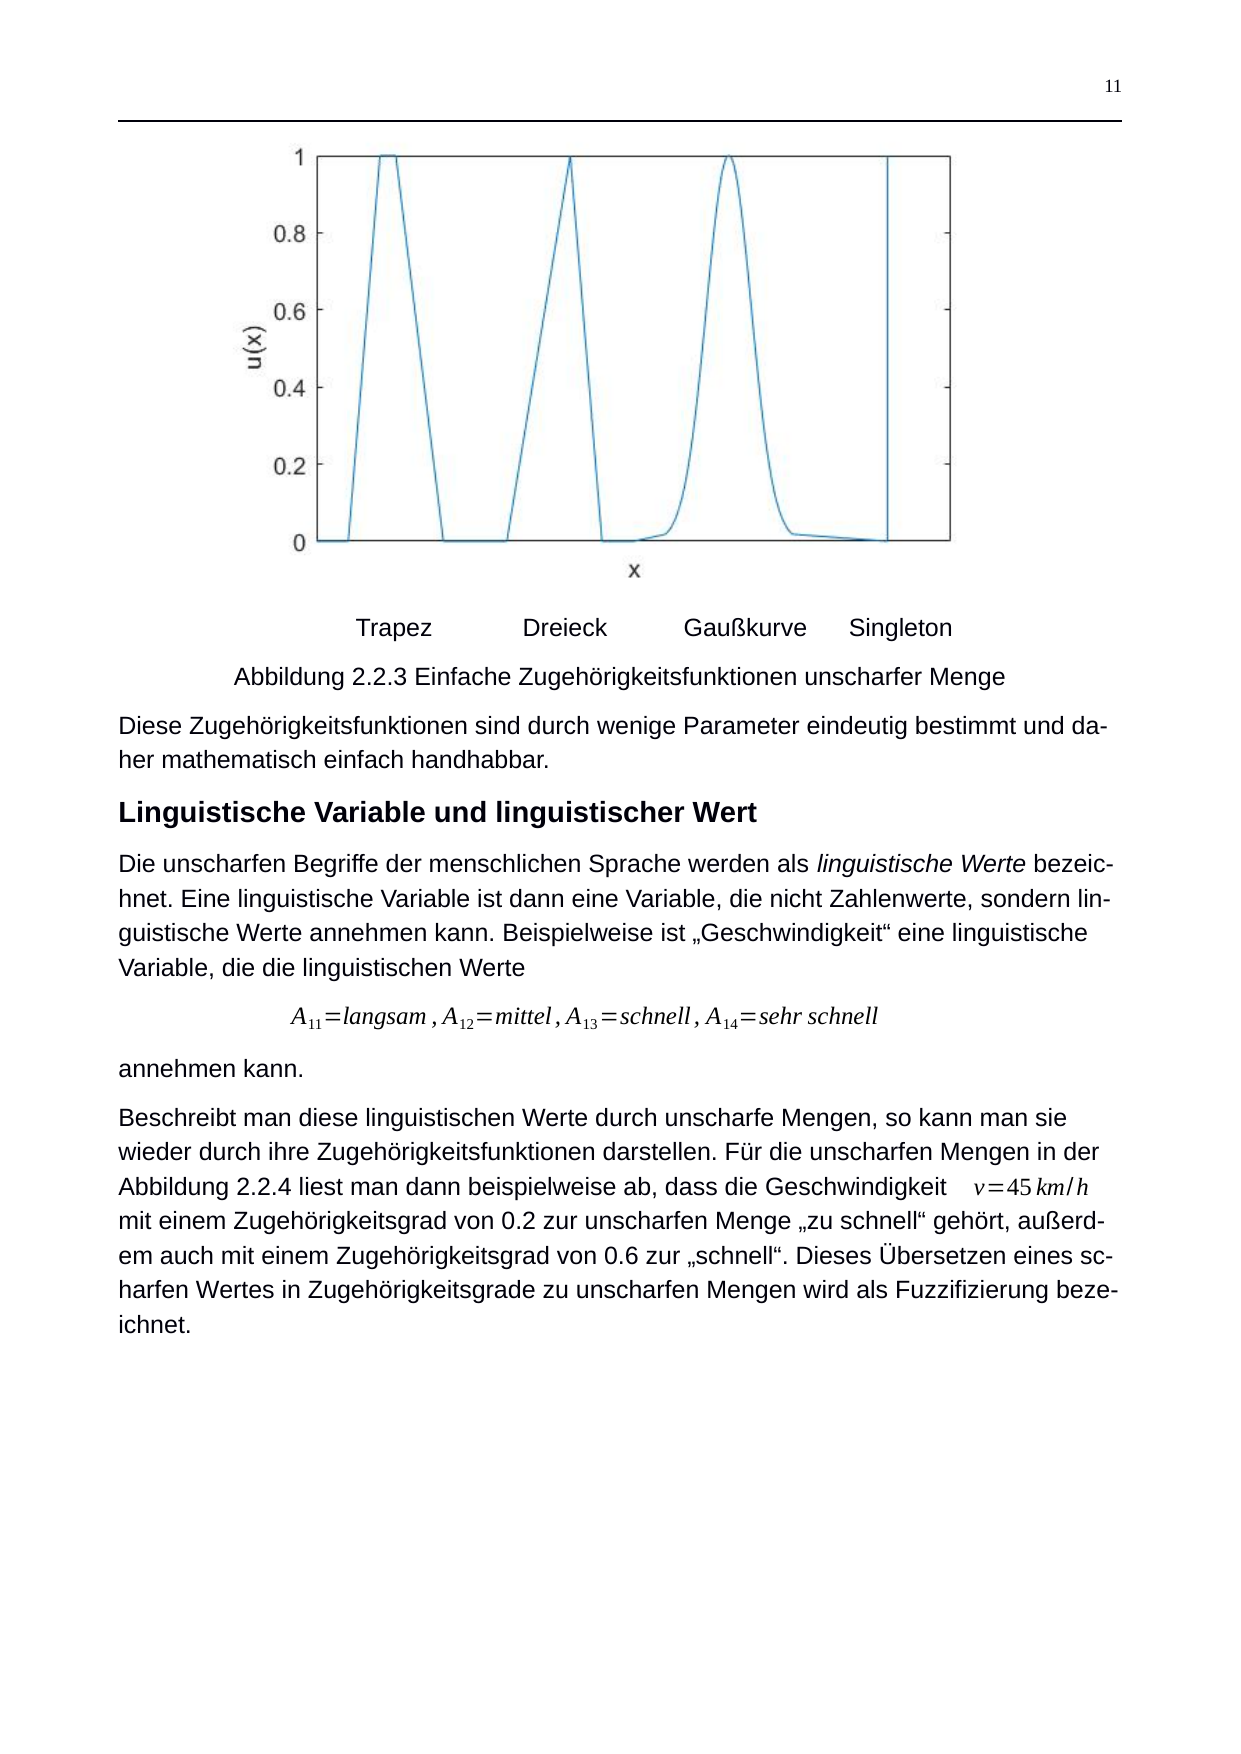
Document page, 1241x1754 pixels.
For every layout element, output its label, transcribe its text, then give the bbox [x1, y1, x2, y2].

text annehmen kann. [118, 1054, 1122, 1082]
text Linguistische Variable und linguistischer Wert [118, 794, 1122, 828]
text Trapez Dreieck Gaußkurve Singleton [118, 613, 1122, 642]
text Abbildung 2.2.3 Einfache Zugehörigkeitsfunktionen unscharfer Menge [118, 662, 1122, 691]
picture [211, 122, 1029, 593]
text Diese Zugehörigkeitsfunktionen sind durch wenige Parameter eindeutig bestimmt und da-her mathematisch einfach handhabbar. [118, 711, 1122, 774]
text Die unscharfen Begriffe der menschlichen Sprache werden als linguistische Werte bezeic-hnet. Eine linguistische Variable ist dann eine Variable, die nicht Zahlenwerte, sondern lin-guistische Werte annehmen kann. Beispielweise ist „Geschwindigkeit“ eine linguistische Variable, die die linguistischen Werte [118, 849, 1122, 982]
text Beschreibt man diese linguistischen Werte durch unscharfe Mengen, so kann man sie wieder durch ihre Zugehörigkeitsfunktionen darstellen. Für die unscharfen Mengen in der Abbildung 2.2.4 liest man dann beispielweise ab, dass die Geschwindigkeit mit einem Zugehörigkeitsgrad von 0.2 zur unscharfen Menge „zu schnell“ gehört, außerd-em auch mit einem Zugehörigkeitsgrad von 0.6 zur „schnell“. Dieses Übersetzen eines sc-harfen Wertes in Zugehörigkeitsgrade zu unscharfen Mengen wird als Fuzzifizierung beze-ichnet. [118, 1103, 1122, 1338]
